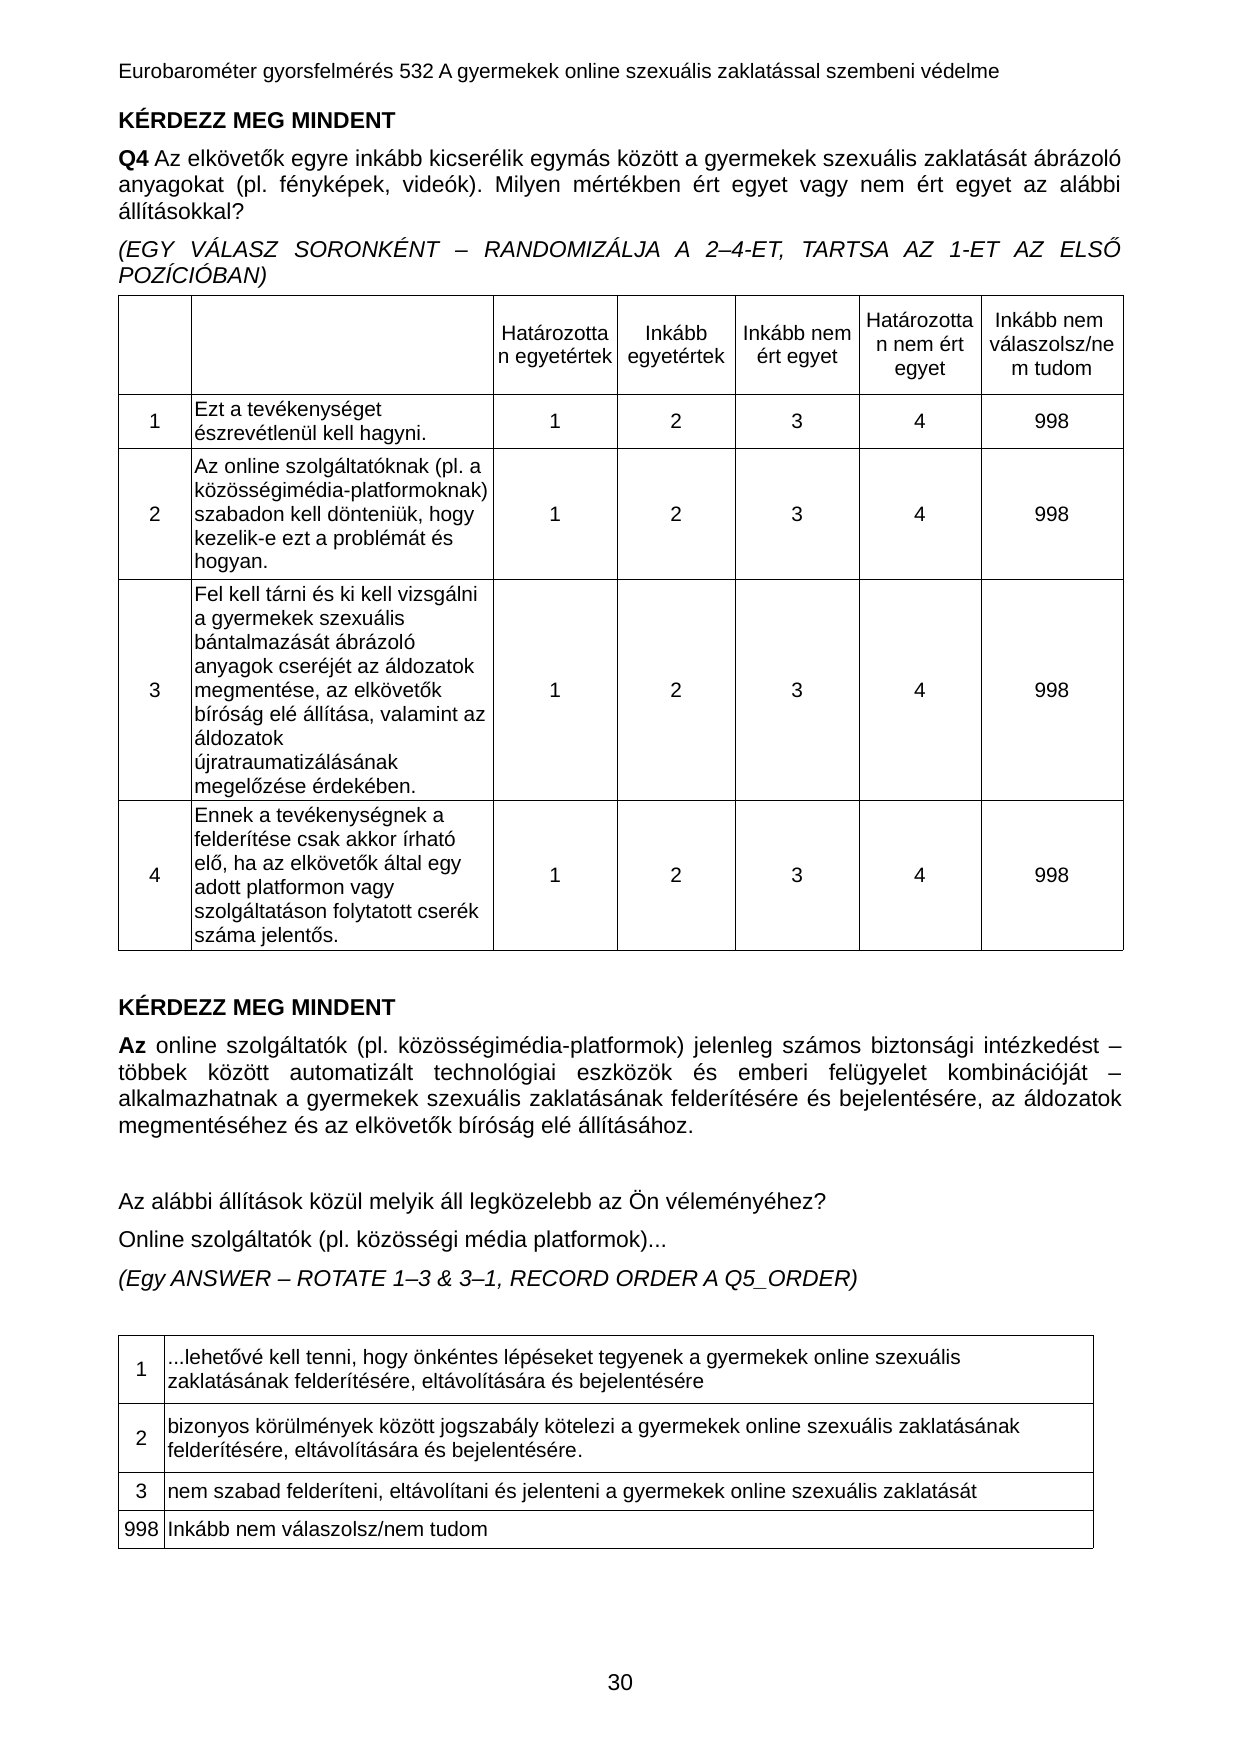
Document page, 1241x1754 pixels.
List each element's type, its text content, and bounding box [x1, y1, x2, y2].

table_header Határozottan egyetértek [494, 296, 617, 394]
table_header [119, 296, 191, 394]
table_cell Inkább nem válaszolsz/nem tudom [165, 1511, 1093, 1547]
table_cell 1 [494, 580, 617, 800]
table_cell 4 [860, 580, 981, 800]
table_cell 998 [119, 1511, 164, 1547]
table_cell 998 [982, 580, 1123, 800]
table_cell 4 [119, 801, 191, 950]
table_cell 998 [982, 395, 1123, 448]
table_cell 2 [119, 1404, 164, 1472]
table_cell 1 [119, 395, 191, 448]
table_cell 3 [736, 801, 859, 950]
table_cell 998 [982, 801, 1123, 950]
table_cell 1 [494, 395, 617, 448]
table_cell nem szabad felderíteni, eltávolítani és jelenteni a gyermekek online szexuális zaklatását [165, 1473, 1093, 1510]
table_cell 1 [494, 801, 617, 950]
text Az online szolgáltatók (pl. közösségimédia-platformok) jelenleg számos biztonsági intézkedést – többek között automatizált technológiai eszközök és emberi felügyelet kombinációját – alkalmazhatnak a gyermekek szexuális zaklatásának felderítésére és bejelentésére, az áldozatok megmentéséhez és az elkövetők bíróság elé állításához. [118, 1032, 1122, 1138]
table_cell 3 [736, 580, 859, 800]
table_header 1 [119, 1336, 164, 1403]
table_cell 4 [860, 449, 981, 579]
table_cell 2 [618, 395, 735, 448]
table_cell Az online szolgáltatóknak (pl. a közösségimédia-platformoknak) szabadon kell dönteniük, hogy kezelik-e ezt a problémát és hogyan. [192, 449, 493, 579]
table_cell Ennek a tevékenységnek a felderítése csak akkor írható elő, ha az elkövetők által egy adott platformon vagy szolgáltatáson folytatott cserék száma jelentős. [192, 801, 493, 950]
table_header Határozottan nem ért egyet [860, 296, 981, 394]
text Online szolgáltatók (pl. közösségi média platformok)... [118, 1226, 1122, 1253]
table_cell 3 [119, 580, 191, 800]
table_cell 2 [618, 449, 735, 579]
table_cell 3 [736, 395, 859, 448]
text KÉRDEZZ MEG MINDENT [118, 994, 1122, 1021]
table_header [192, 296, 493, 394]
text (Egy ANSWER – ROTATE 1–3 & 3–1, RECORD ORDER A Q5_ORDER) [118, 1264, 1122, 1291]
table_cell 3 [119, 1473, 164, 1510]
table_header ...lehetővé kell tenni, hogy önkéntes lépéseket tegyenek a gyermekek online szexuális zaklatásának felderítésére, eltávolítására és bejelentésére [165, 1336, 1093, 1403]
table_header Inkább nem válaszolsz/nem tudom [982, 296, 1123, 394]
table_cell Ezt a tevékenységet észrevétlenül kell hagyni. [192, 395, 493, 448]
text (EGY VÁLASZ SORONKÉNT – RANDOMIZÁLJA A 2–4-ET, TARTSA AZ 1-ET AZ ELSŐ POZÍCIÓBAN) [118, 236, 1122, 288]
table_cell 4 [860, 801, 981, 950]
table_cell 2 [119, 449, 191, 579]
table_cell Fel kell tárni és ki kell vizsgálni a gyermekek szexuális bántalmazását ábrázoló anyagok cseréjét az áldozatok megmentése, az elkövetők bíróság elé állítása, valamint az áldozatok újratraumatizálásának megelőzése érdekében. [192, 580, 493, 800]
table_cell 4 [860, 395, 981, 448]
table_cell 3 [736, 449, 859, 579]
table_header Inkább nem ért egyet [736, 296, 859, 394]
table_cell 2 [618, 580, 735, 800]
text Q4 Az elkövetők egyre inkább kicserélik egymás között a gyermekek szexuális zaklatását ábrázoló anyagokat (pl. fényképek, videók). Milyen mértékben ért egyet vagy nem ért egyet az alábbi állításokkal? [118, 145, 1122, 224]
table_header Inkább egyetértek [618, 296, 735, 394]
table_cell 1 [494, 449, 617, 579]
text Az alábbi állítások közül melyik áll legközelebb az Ön véleményéhez? [118, 1188, 1122, 1214]
table_cell 2 [618, 801, 735, 950]
table_cell bizonyos körülmények között jogszabály kötelezi a gyermekek online szexuális zaklatásának felderítésére, eltávolítására és bejelentésére. [165, 1404, 1093, 1472]
text KÉRDEZZ MEG MINDENT [118, 107, 1122, 133]
table_cell 998 [982, 449, 1123, 579]
